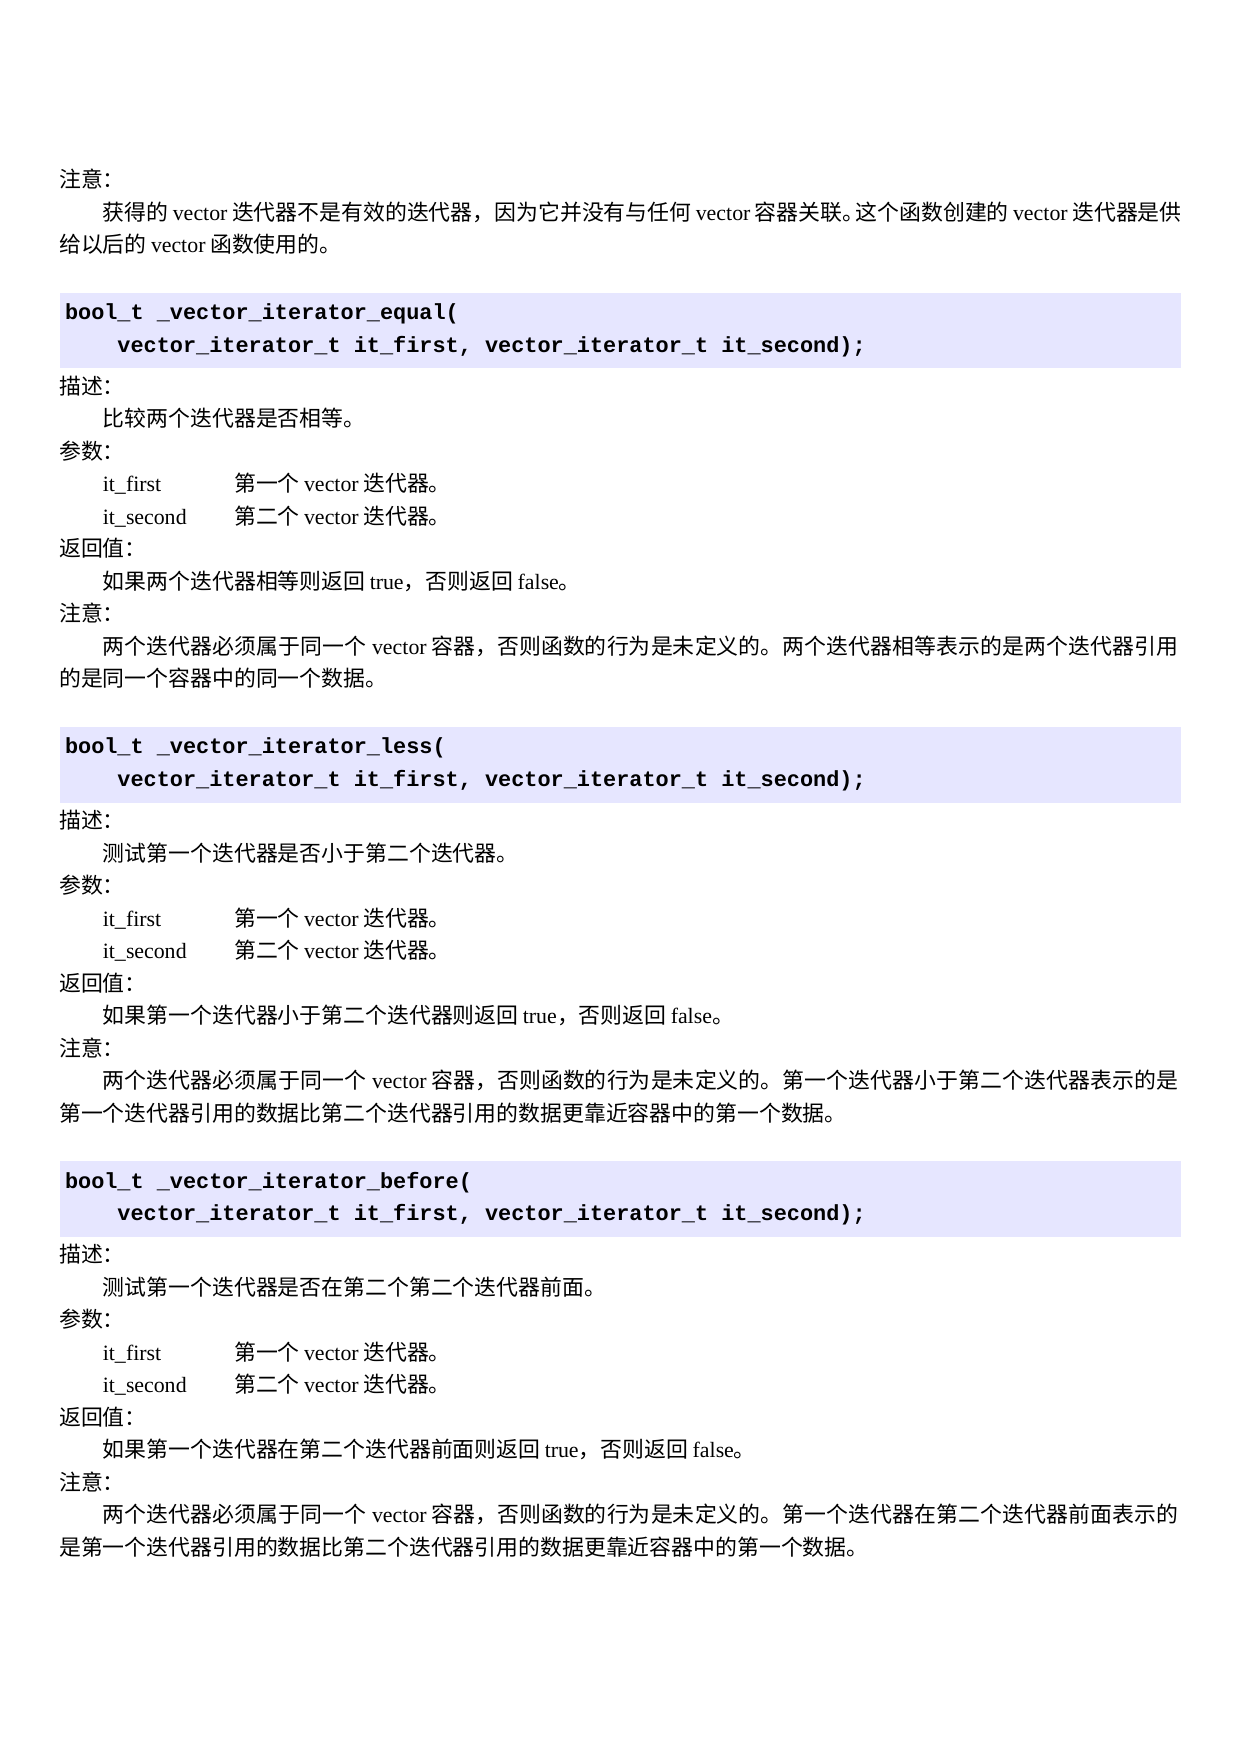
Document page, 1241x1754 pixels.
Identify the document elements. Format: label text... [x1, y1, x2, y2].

text 注意： [59, 1464, 1181, 1497]
text 描述： [59, 370, 1181, 401]
text 注意： [59, 596, 1181, 628]
text 两个迭代器必须属于同一个vector容器，否则函数的行为是未定义的。第一个迭代器在第二个迭代器前面表示的是第一个迭代器引用的数据比第二个迭代器引用的数据更靠近容器中的第一个数据。 [59, 1497, 1181, 1562]
text 返回值： [59, 531, 1181, 563]
text it_second 第二个vector迭代器。 [59, 498, 1181, 531]
text 两个迭代器必须属于同一个vector容器，否则函数的行为是未定义的。第一个迭代器小于第二个迭代器表示的是第一个迭代器引用的数据比第二个迭代器引用的数据更靠近容器中的第一个数据。 [59, 1063, 1181, 1128]
text 描述： [59, 804, 1181, 835]
text 描述： [59, 1238, 1181, 1269]
text 返回值： [59, 1399, 1181, 1432]
table_header bool_t _vector_iterator_equal( vector_iterator_t it_first, vector_iterator_t it_second); [60, 293, 1181, 368]
text 测试第一个迭代器是否在第二个第二个迭代器前面。 [59, 1269, 1181, 1302]
text it_first 第一个vector迭代器。 [59, 466, 1181, 498]
table_header bool_t _vector_iterator_before( vector_iterator_t it_first, vector_iterator_t it_second); [60, 1161, 1181, 1237]
text it_second 第二个vector迭代器。 [59, 933, 1181, 965]
text 参数： [59, 433, 1181, 466]
text 返回值： [59, 965, 1181, 998]
text 测试第一个迭代器是否小于第二个迭代器。 [59, 835, 1181, 868]
text 两个迭代器必须属于同一个vector容器，否则函数的行为是未定义的。两个迭代器相等表示的是两个迭代器引用的是同一个容器中的同一个数据。 [59, 628, 1181, 693]
text 参数： [59, 1302, 1181, 1334]
text 注意： [59, 162, 1181, 194]
table_header bool_t _vector_iterator_less( vector_iterator_t it_first, vector_iterator_t it_second); [60, 727, 1181, 803]
text 如果第一个迭代器小于第二个迭代器则返回true，否则返回false。 [59, 998, 1181, 1030]
text 参数： [59, 868, 1181, 900]
text it_first 第一个vector迭代器。 [59, 900, 1181, 933]
text 比较两个迭代器是否相等。 [59, 401, 1181, 433]
text 获得的vector迭代器不是有效的迭代器，因为它并没有与任何vector容器关联。这个函数创建的vector迭代器是供给以后的vector函数使用的。 [59, 194, 1181, 259]
text it_second 第二个vector迭代器。 [59, 1367, 1181, 1399]
text 注意： [59, 1030, 1181, 1063]
text 如果两个迭代器相等则返回true，否则返回false。 [59, 563, 1181, 596]
text 如果第一个迭代器在第二个迭代器前面则返回true，否则返回false。 [59, 1432, 1181, 1464]
text it_first 第一个vector迭代器。 [59, 1334, 1181, 1367]
